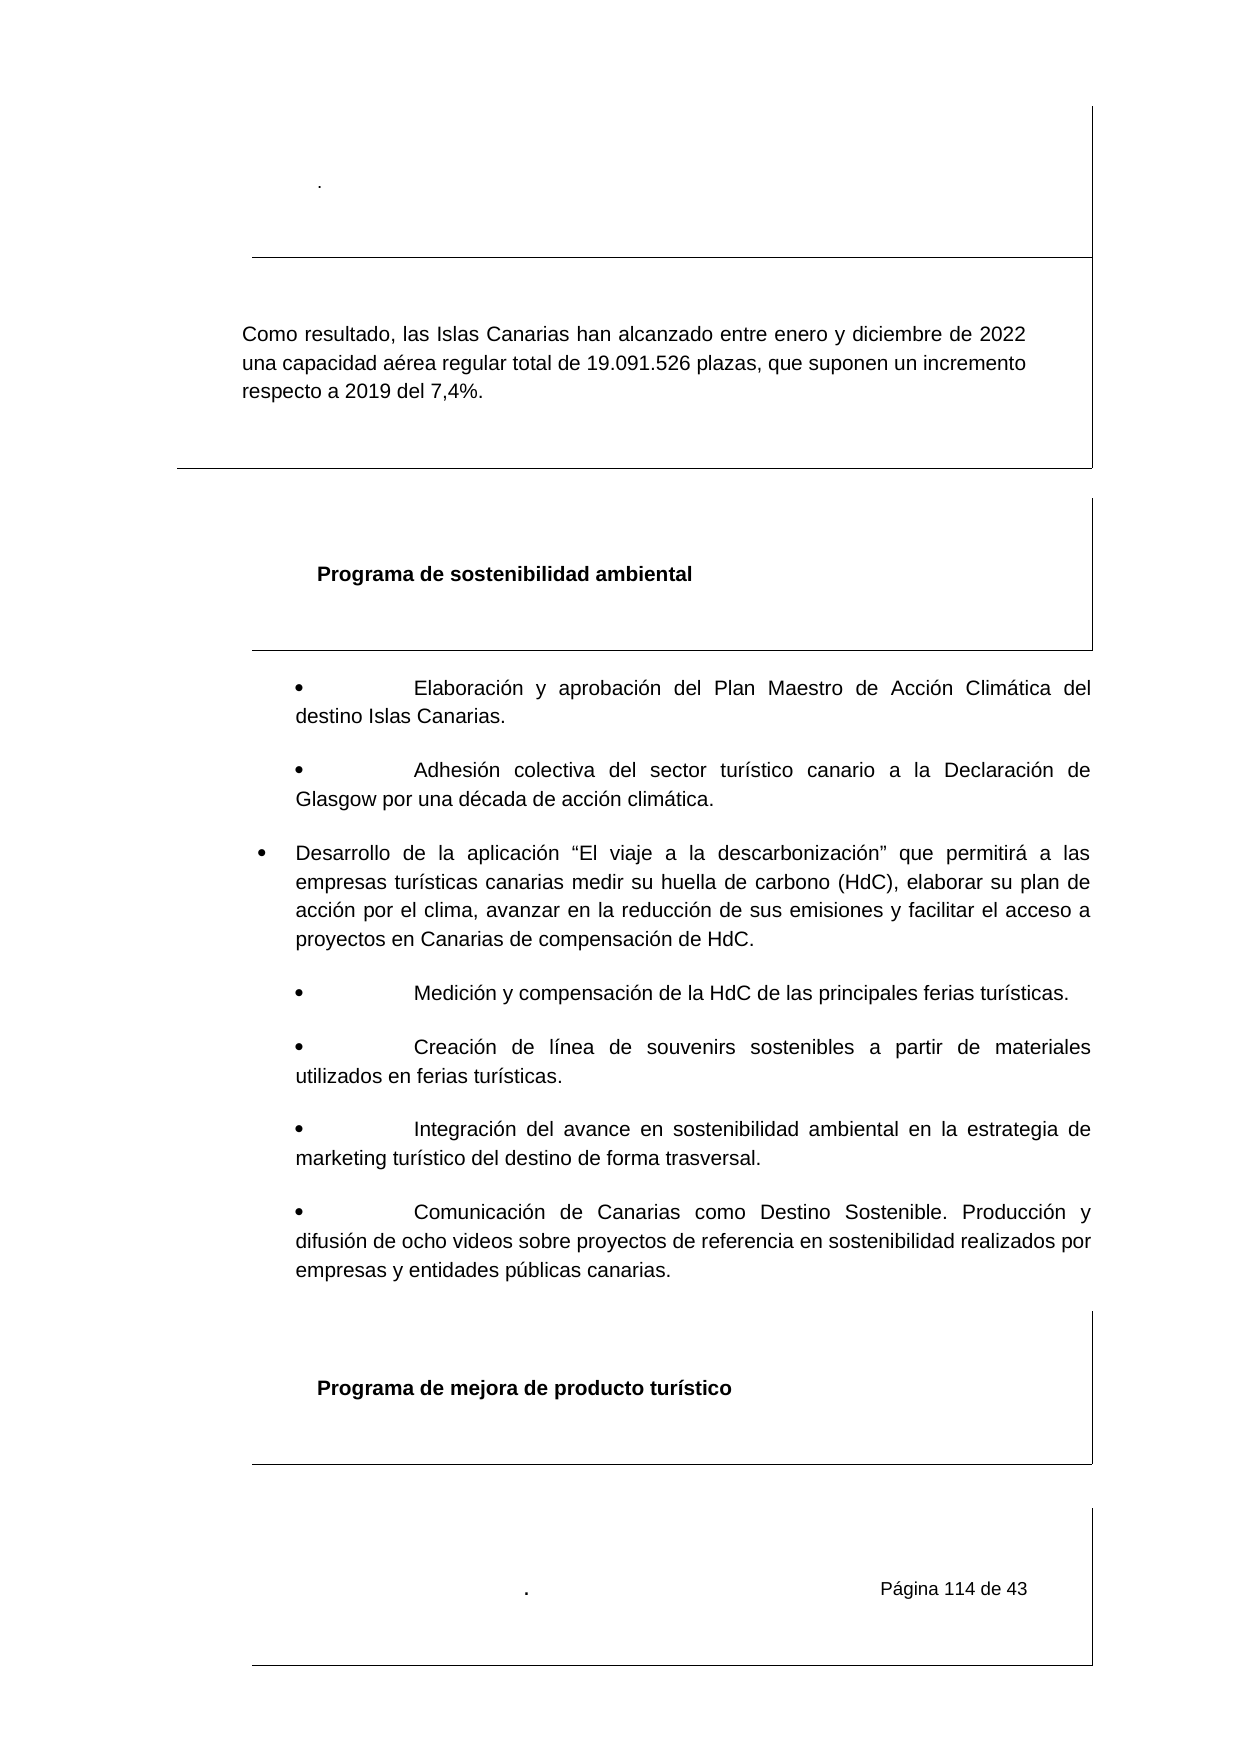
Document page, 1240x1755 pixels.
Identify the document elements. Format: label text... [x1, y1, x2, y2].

list Medición y compensación de la HdC de las principales ferias turísticas. [295, 981, 1092, 1005]
list Creación de línea de souvenirs sostenibles a partir de materiales utilizados en ferias turísticas. [295, 1035, 1092, 1087]
list Desarrollo de la aplicación “El viaje a la descarbonización” que permitirá a las empresas turísticas canarias medir su huella de carbono (HdC), elaborar su plan de acción por el clima, avanzar en la reducción de sus emisiones y facilitar el acceso a proyectos en Canarias de compensación de HdC. [258, 841, 1092, 951]
list Adhesión colectiva del sector turístico canario a la Declaración de Glasgow por una década de acción climática. [295, 758, 1092, 811]
subtitle Programa de mejora de producto turístico [252, 1311, 1092, 1464]
subtitle Como resultado, las Islas Canarias han alcanzado entre enero y diciembre de 2022 una capacidad aérea regular total de 19.091.526 plazas, que suponen un incremento respecto a 2019 del 7,4%. [177, 257, 1092, 468]
subtitle Programa de sostenibilidad ambiental [252, 497, 1092, 650]
list Elaboración y aprobación del Plan Maestro de Acción Climática del destino Islas Canarias. [295, 676, 1092, 728]
list Comunicación de Canarias como Destino Sostenible. Producción y difusión de ocho videos sobre proyectos de referencia en sostenibilidad realizados por empresas y entidades públicas canarias. [295, 1200, 1092, 1281]
list Integración del avance en sostenibilidad ambiental en la estrategia de marketing turístico del destino de forma trasversal. [295, 1117, 1092, 1170]
